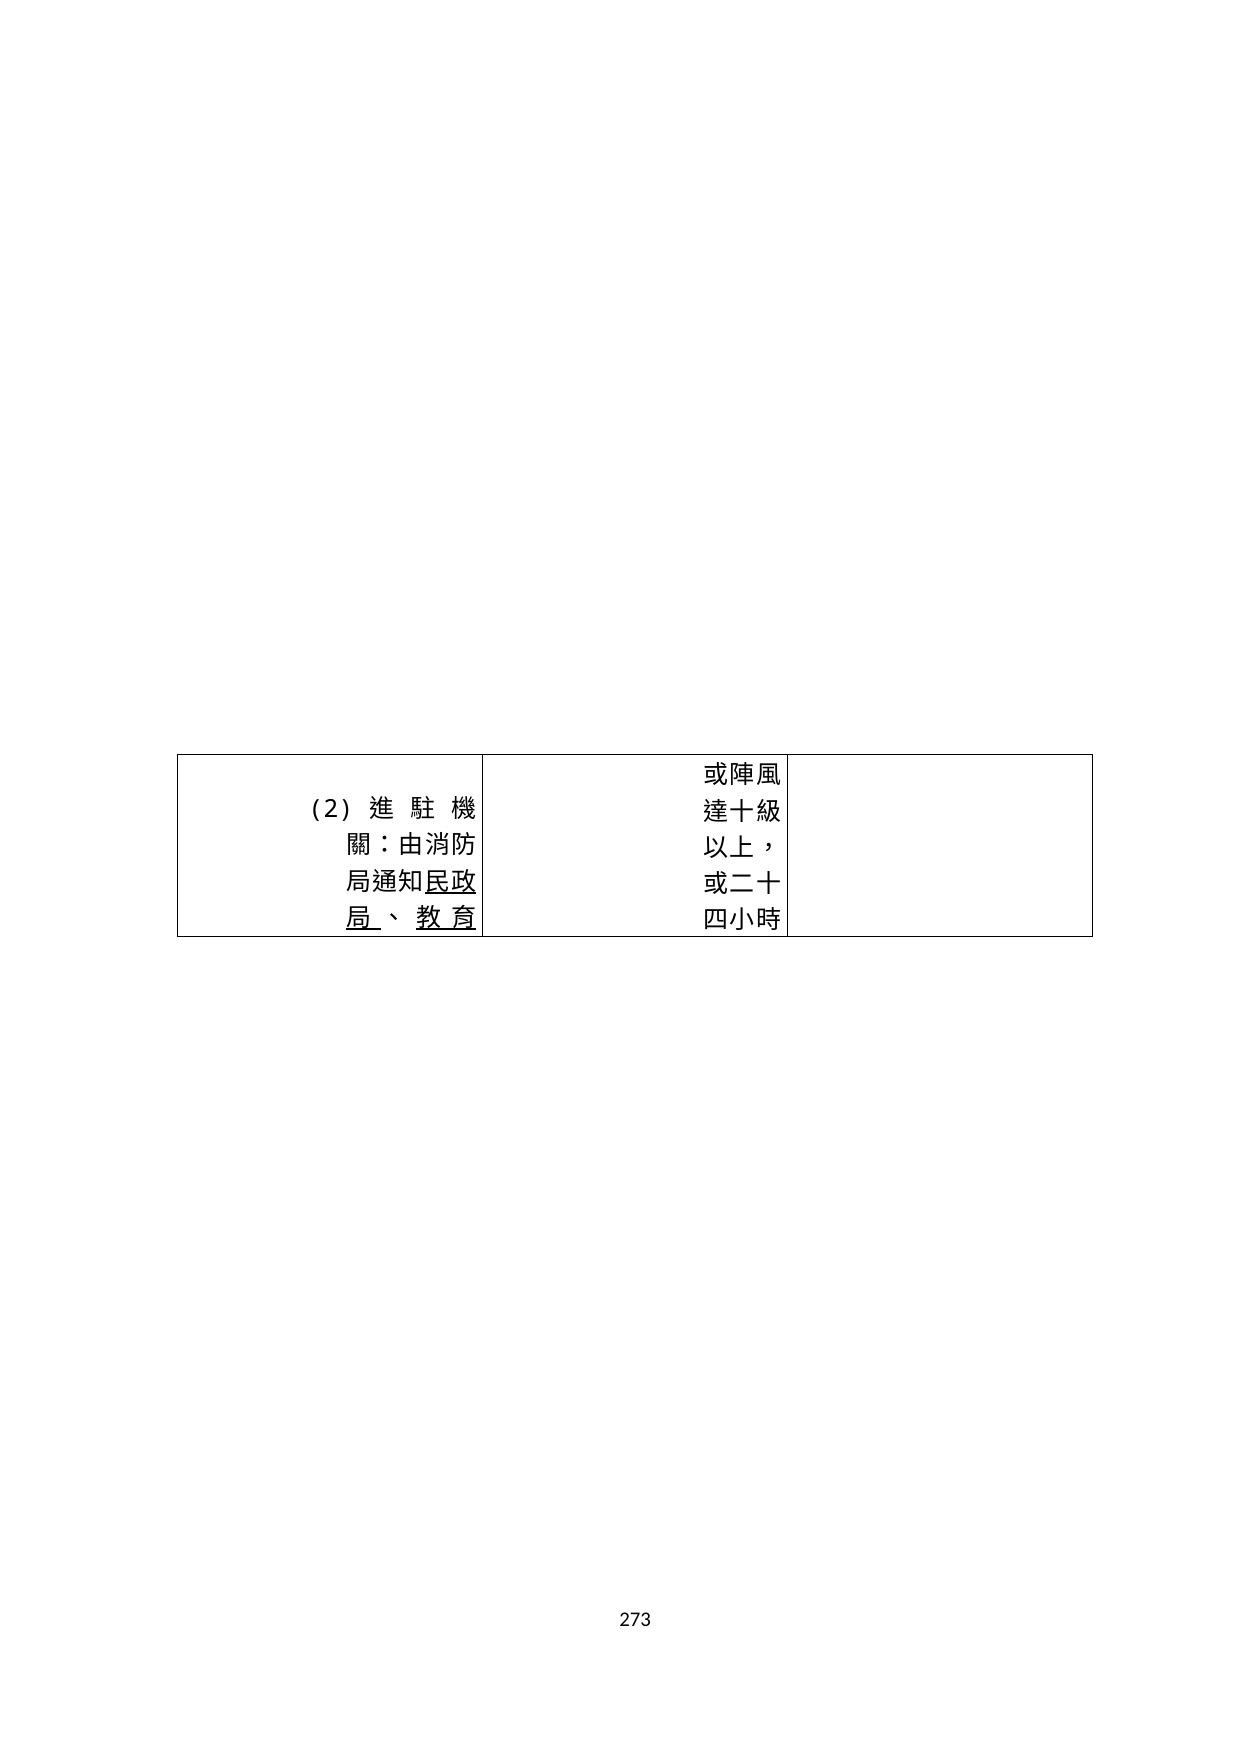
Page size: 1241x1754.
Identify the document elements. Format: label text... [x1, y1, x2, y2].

table_cell (2)進駐機關：由消防局通知民政局、教育 [178, 755, 482, 936]
table_cell [788, 755, 1092, 936]
table_cell 或陣風達十級以上，或二十四小時 [483, 755, 787, 936]
